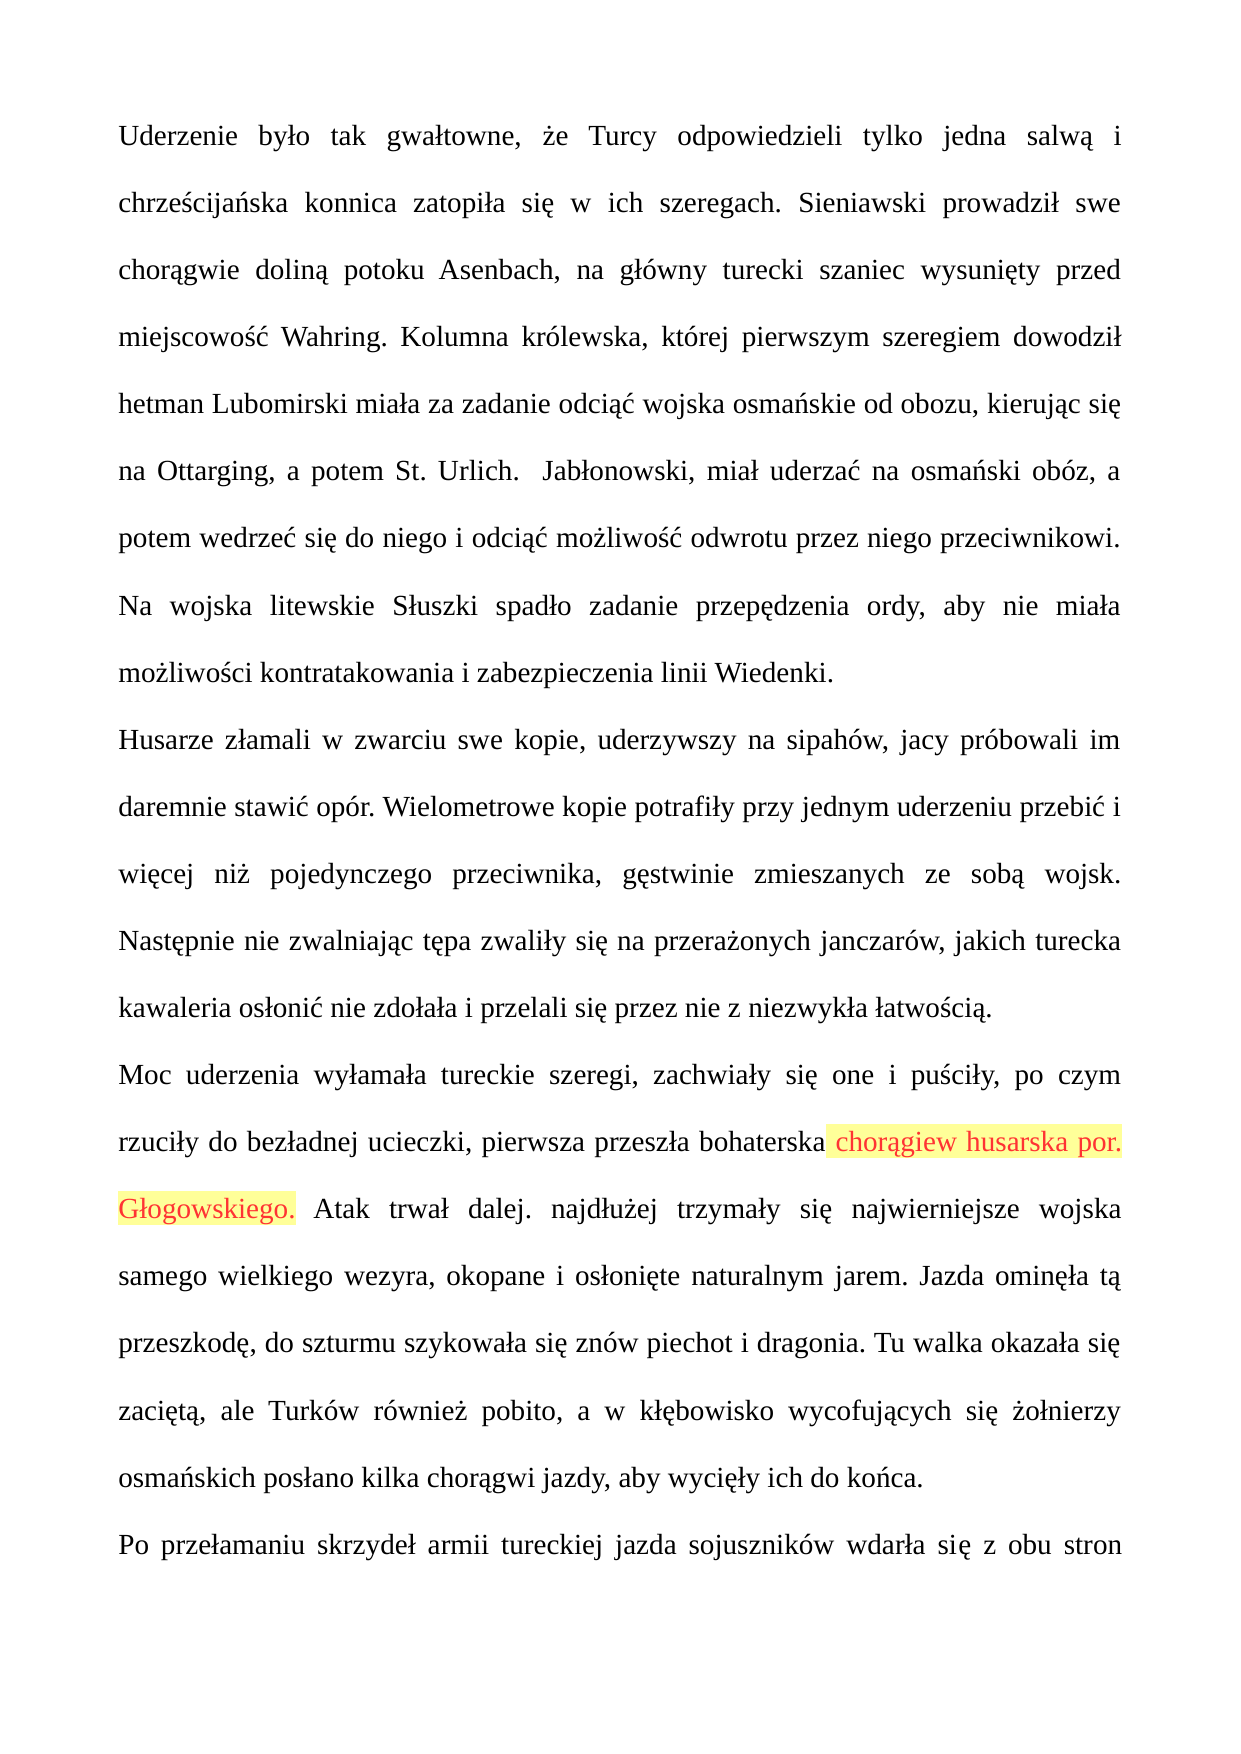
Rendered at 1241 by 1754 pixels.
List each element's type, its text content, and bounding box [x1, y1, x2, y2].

text Moc uderzenia wyłamała tureckie szeregi, zachwiały się one i puściły, po czym rzuciły do bezładnej ucieczki, pierwsza przeszła bohaterska chorągiew husarska por. Głogowskiego. Atak trwał dalej. najdłużej trzymały się najwierniejsze wojska samego wielkiego wezyra, okopane i osłonięte naturalnym jarem. Jazda ominęła tą przeszkodę, do szturmu szykowała się znów piechot i dragonia. Tu walka okazała się zaciętą, ale Turków również pobito, a w kłębowisko wycofujących się żołnierzy osmańskich posłano kilka chorągwi jazdy, aby wycięły ich do końca. [118, 1057, 1122, 1493]
text Husarze złamali w zwarciu swe kopie, uderzywszy na sipahów, jacy próbowali im daremnie stawić opór. Wielometrowe kopie potrafiły przy jednym uderzeniu przebić i więcej niż pojedynczego przeciwnika, gęstwinie zmieszanych ze sobą wojsk. Następnie nie zwalniając tępa zwaliły się na przerażonych janczarów, jakich turecka kawaleria osłonić nie zdołała i przelali się przez nie z niezwykła łatwością. [118, 722, 1122, 1024]
text Uderzenie było tak gwałtowne, że Turcy odpowiedzieli tylko jedna salwą i chrześcijańska konnica zatopiła się w ich szeregach. Sieniawski prowadził swe chorągwie doliną potoku Asenbach, na główny turecki szaniec wysunięty przed miejscowość Wahring. Kolumna królewska, której pierwszym szeregiem dowodził hetman Lubomirski miała za zadanie odciąć wojska osmańskie od obozu, kierując się na Ottarging, a potem St. Urlich. Jabłonowski, miał uderzać na osmański obóz, a potem wedrzeć się do niego i odciąć możliwość odwrotu przez niego przeciwnikowi. Na wojska litewskie Słuszki spadło zadanie przepędzenia ordy, aby nie miała możliwości kontratakowania i zabezpieczenia linii Wiedenki. [118, 118, 1122, 688]
text Po przełamaniu skrzydeł armii tureckiej jazda sojuszników wdarła się z obu stron [118, 1527, 1122, 1560]
